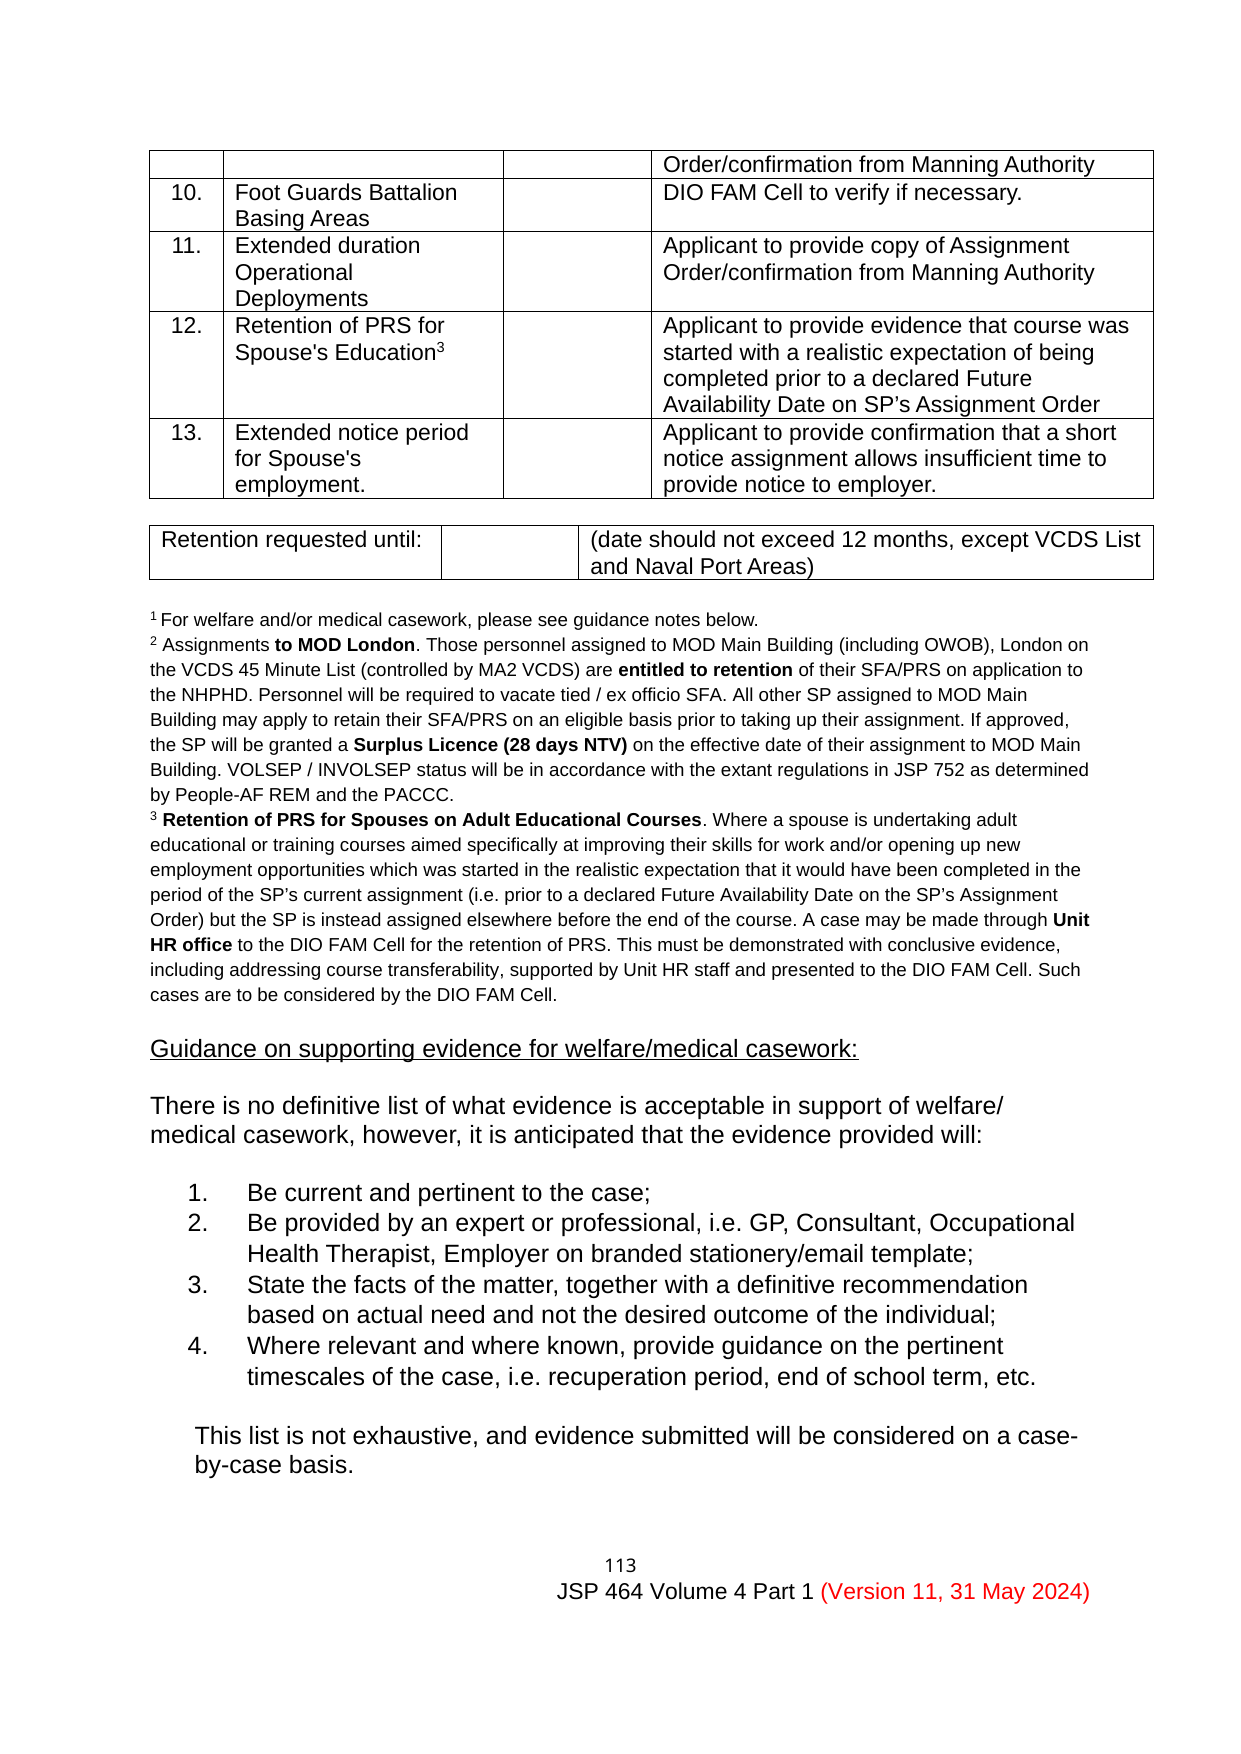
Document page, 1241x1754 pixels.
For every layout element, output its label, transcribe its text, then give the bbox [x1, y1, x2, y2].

table_cell 10. [150, 179, 223, 231]
text There is no definitive list of what evidence is acceptable in support of welfare/ medical casework, however, it is anticipated that the evidence provided will: [150, 1091, 1090, 1149]
table_header Retention requested until: [150, 526, 441, 579]
text This list is not exhaustive, and evidence submitted will be considered on a case-by-case basis. [194, 1421, 1090, 1479]
table_cell [150, 151, 223, 177]
table_cell [504, 151, 651, 177]
table_cell Extended notice period for Spouse's employment. [224, 419, 503, 498]
table_cell Foot Guards Battalion Basing Areas [224, 179, 503, 231]
list Be provided by an expert or professional, i.e. GP, Consultant, Occupational Health Therapist, Employer on branded stationery/email template; [187, 1208, 1090, 1268]
text Guidance on supporting evidence for welfare/medical casework: [150, 1034, 1090, 1062]
table_cell Applicant to provide confirmation that a short notice assignment allows insufficient time to provide notice to employer. [652, 419, 1153, 498]
table_cell Order/confirmation from Manning Authority [652, 151, 1153, 177]
table_header (date should not exceed 12 months, except VCDS List and Naval Port Areas) [579, 526, 1153, 579]
text 2 Assignments to MOD London. Those personnel assigned to MOD Main Building (including OWOB), London on the VCDS 45 Minute List (controlled by MA2 VCDS) are entitled to retention of their SFA/PRS on application to the NHPHD. Personnel will be required to vacate tied / ex officio SFA. All other SP assigned to MOD Main Building may apply to retain their SFA/PRS on an eligible basis prior to taking up their assignment. If approved, the SP will be granted a Surplus Licence (28 days NTV) on the effective date of their assignment to MOD Main Building. VOLSEP / INVOLSEP status will be in accordance with the extant regulations in JSP 752 as determined by People-AF REM and the PACCC. [150, 630, 1090, 805]
text 1 For welfare and/or medical casework, please see guidance notes below. [150, 605, 1090, 630]
table_cell [504, 312, 651, 418]
table_cell Applicant to provide copy of Assignment Order/confirmation from Manning Authority [652, 232, 1153, 311]
table_cell [504, 419, 651, 498]
table_header [442, 526, 578, 579]
table_cell Retention of PRS for Spouse's Education3 [224, 312, 503, 418]
table_cell [504, 179, 651, 231]
table_cell DIO FAM Cell to verify if necessary. [652, 179, 1153, 231]
list State the facts of the matter, together with a definitive recommendation based on actual need and not the desired outcome of the individual; [187, 1270, 1090, 1329]
table_cell [504, 232, 651, 311]
table_cell 11. [150, 232, 223, 311]
table_cell Applicant to provide evidence that course was started with a realistic expectation of being completed prior to a declared Future Availability Date on SP’s Assignment Order [652, 312, 1153, 418]
table_cell 13. [150, 419, 223, 498]
list Where relevant and where known, provide guidance on the pertinent timescales of the case, i.e. recuperation period, end of school term, etc. [187, 1331, 1090, 1391]
list Be current and pertinent to the case; [187, 1177, 1090, 1206]
table_cell Extended duration Operational Deployments [224, 232, 503, 311]
table_cell [224, 151, 503, 177]
table_cell 12. [150, 312, 223, 418]
text 3 Retention of PRS for Spouses on Adult Educational Courses. Where a spouse is undertaking adult educational or training courses aimed specifically at improving their skills for work and/or opening up new employment opportunities which was started in the realistic expectation that it would have been completed in the period of the SP’s current assignment (i.e. prior to a declared Future Availability Date on the SP’s Assignment Order) but the SP is instead assigned elsewhere before the end of the course. A case may be made through Unit HR office to the DIO FAM Cell for the retention of PRS. This must be demonstrated with conclusive evidence, including addressing course transferability, supported by Unit HR staff and presented to the DIO FAM Cell. Such cases are to be considered by the DIO FAM Cell. [150, 805, 1090, 1005]
